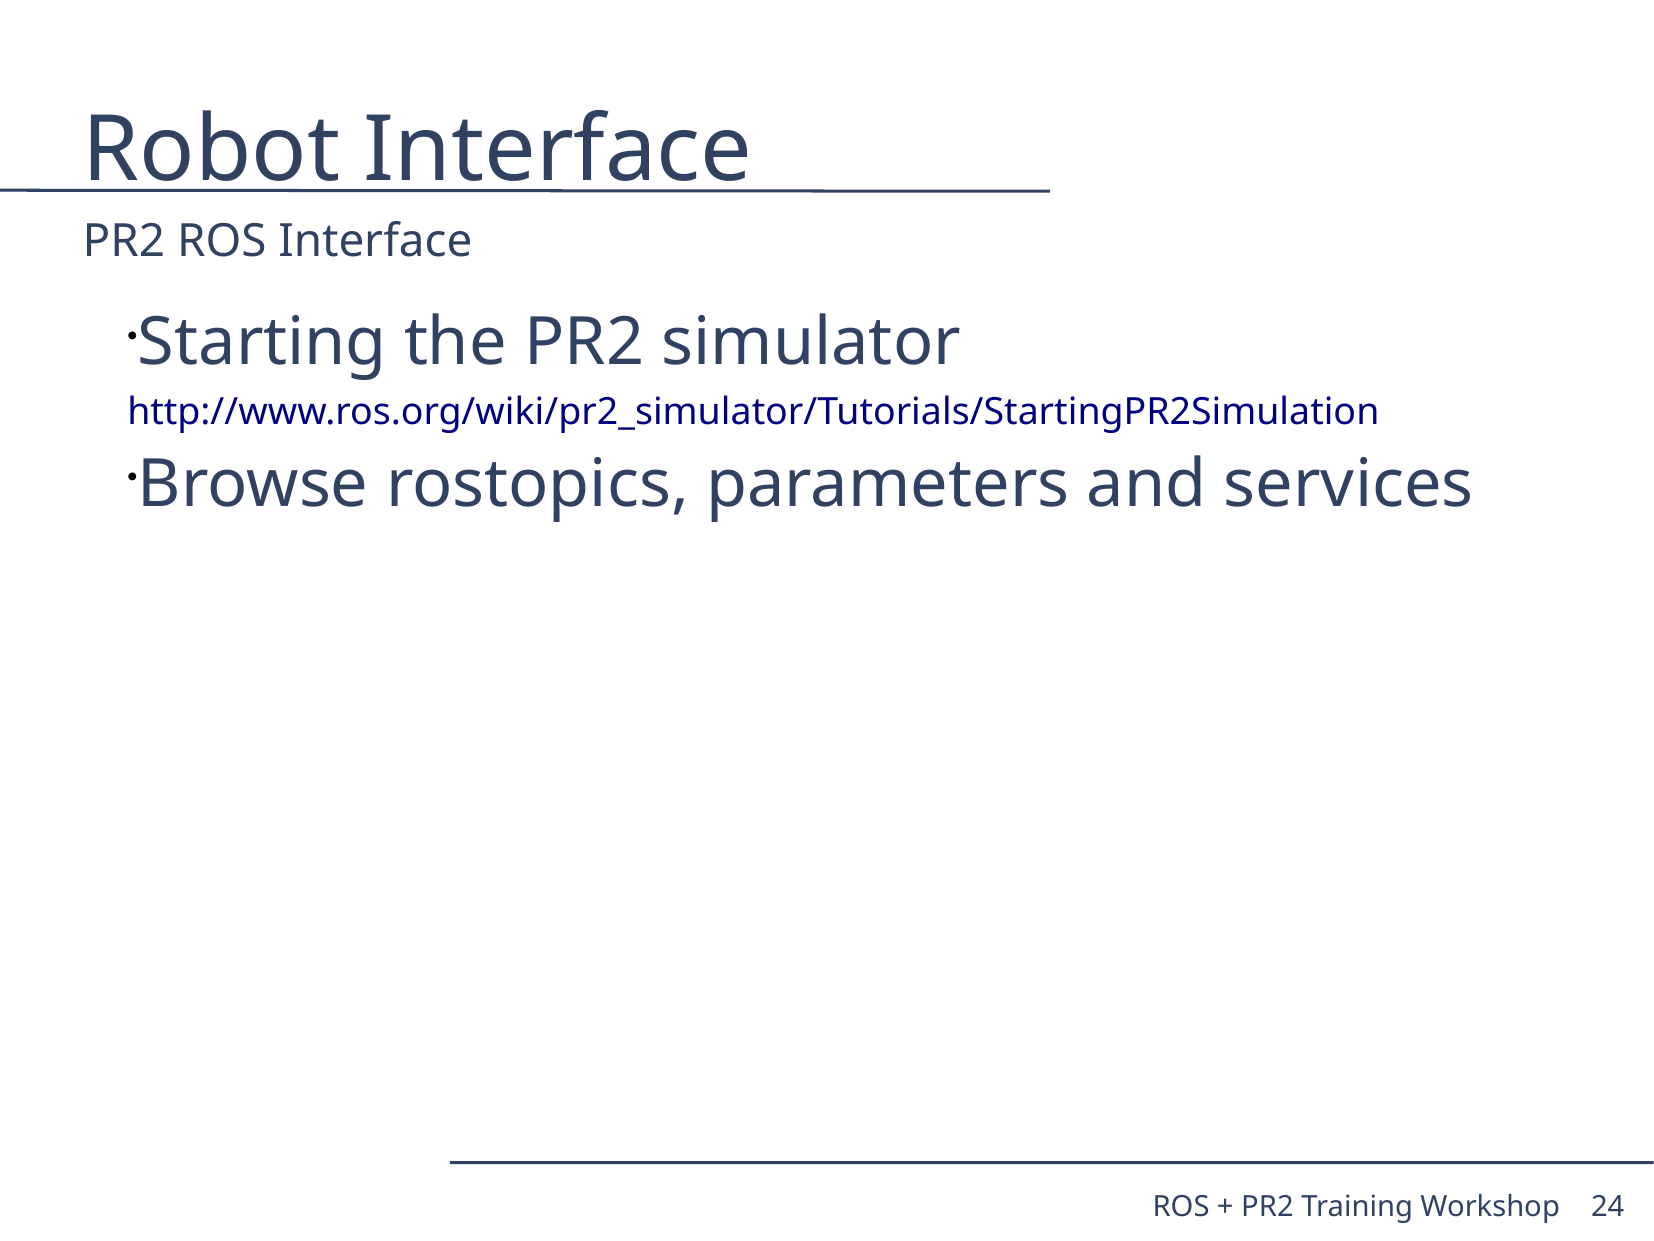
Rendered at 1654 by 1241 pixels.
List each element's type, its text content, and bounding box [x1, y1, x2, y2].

title Robot Interface PR2 ROS Interface [82, 73, 1571, 281]
text_box Starting the PR2 simulatorhttp://www.ros.org/wiki/pr2_simulator/Tutorials/StartingPR2Simulation Browse rostopics, parameters and services [112, 286, 1538, 1141]
